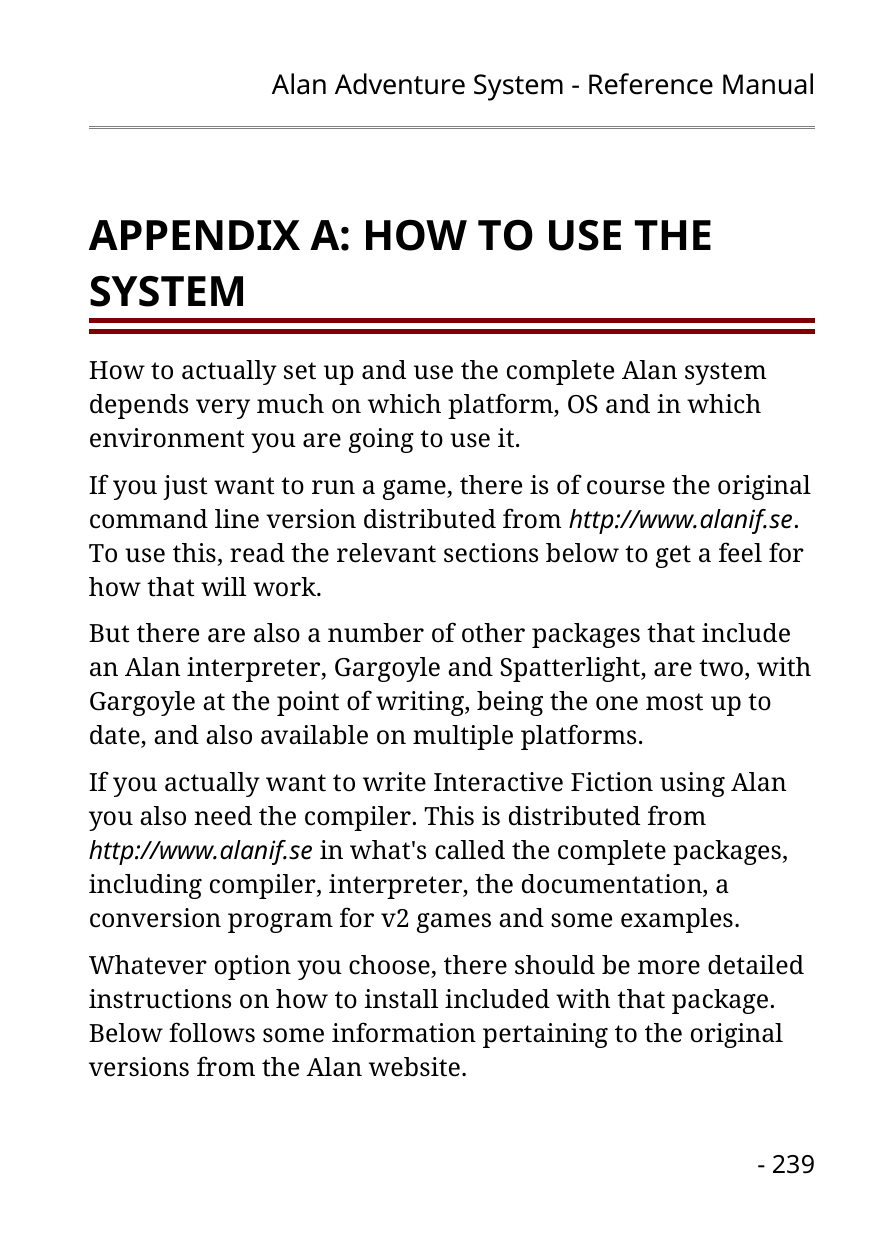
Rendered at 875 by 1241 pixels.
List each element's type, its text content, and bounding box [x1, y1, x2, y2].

text How to actually set up and use the complete Alan system depends very much on which platform, OS and in which environment you are going to use it. [88, 353, 815, 455]
text Whatever option you choose, there should be more detailed instructions on how to install included with that package. Below follows some information pertaining to the original versions from the Alan website. [88, 948, 815, 1084]
text But there are also a number of other packages that include an Alan interpreter, Gargoyle and Spatterlight, are two, with Gargoyle at the point of writing, being the one most up to date, and also available on multiple platforms. [88, 616, 815, 752]
text If you just want to run a game, there is of course the original command line version distributed from http://www.alanif.se. To use this, read the relevant sections below to get a feel for how that will work. [88, 468, 815, 603]
text If you actually want to write Interactive Fiction using Alan you also need the compiler. This is distributed from http://www.alanif.se in what's called the complete packages, including compiler, interpreter, the documentation, a conversion program for v2 games and some examples. [88, 765, 815, 935]
subtitle How To Use The System [88, 205, 815, 334]
